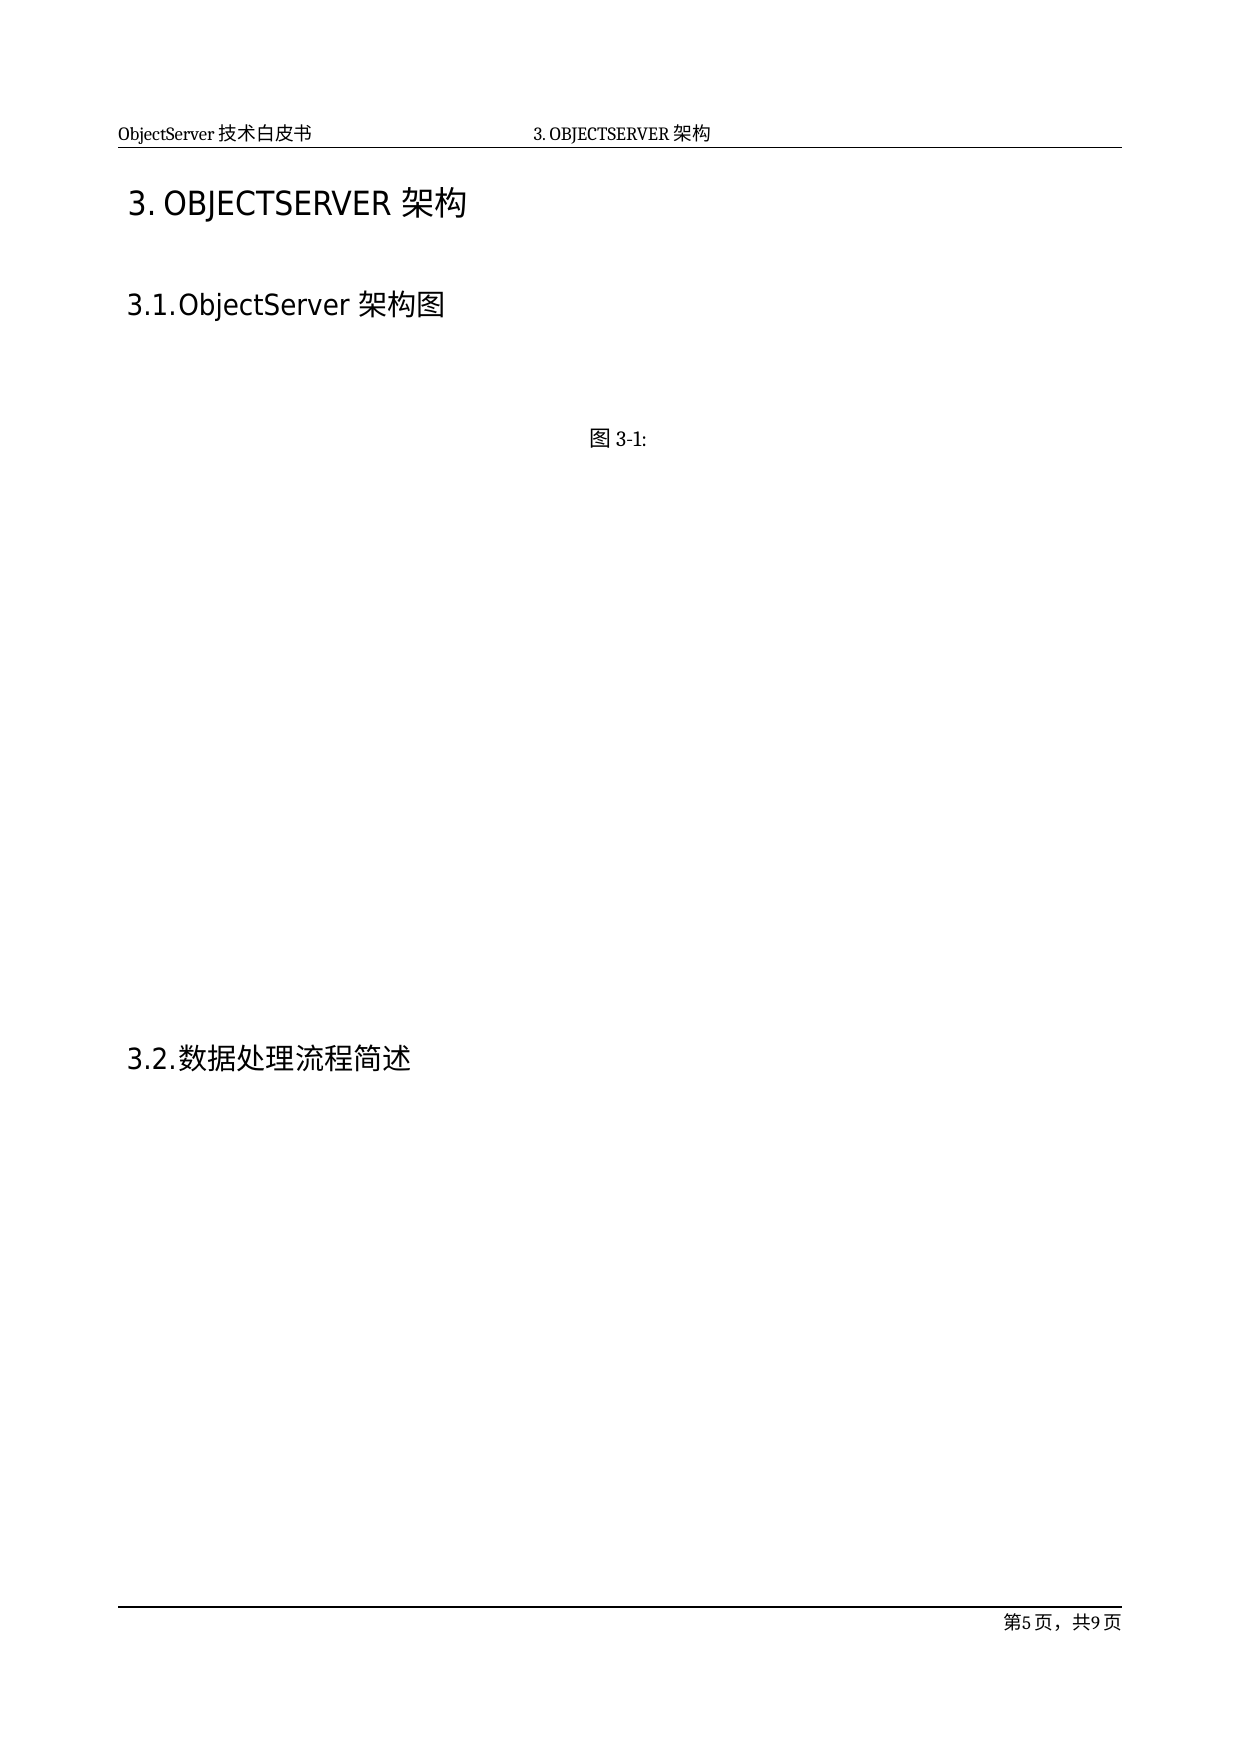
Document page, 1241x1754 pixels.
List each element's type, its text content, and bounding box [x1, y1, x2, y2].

text 图 3-1: [118, 421, 1122, 452]
subtitle OBJECTSERVER 架构 [118, 177, 1122, 225]
subtitle 数据处理流程简述 [118, 1035, 1122, 1077]
subtitle ObjectServer 架构图 [118, 281, 1122, 324]
